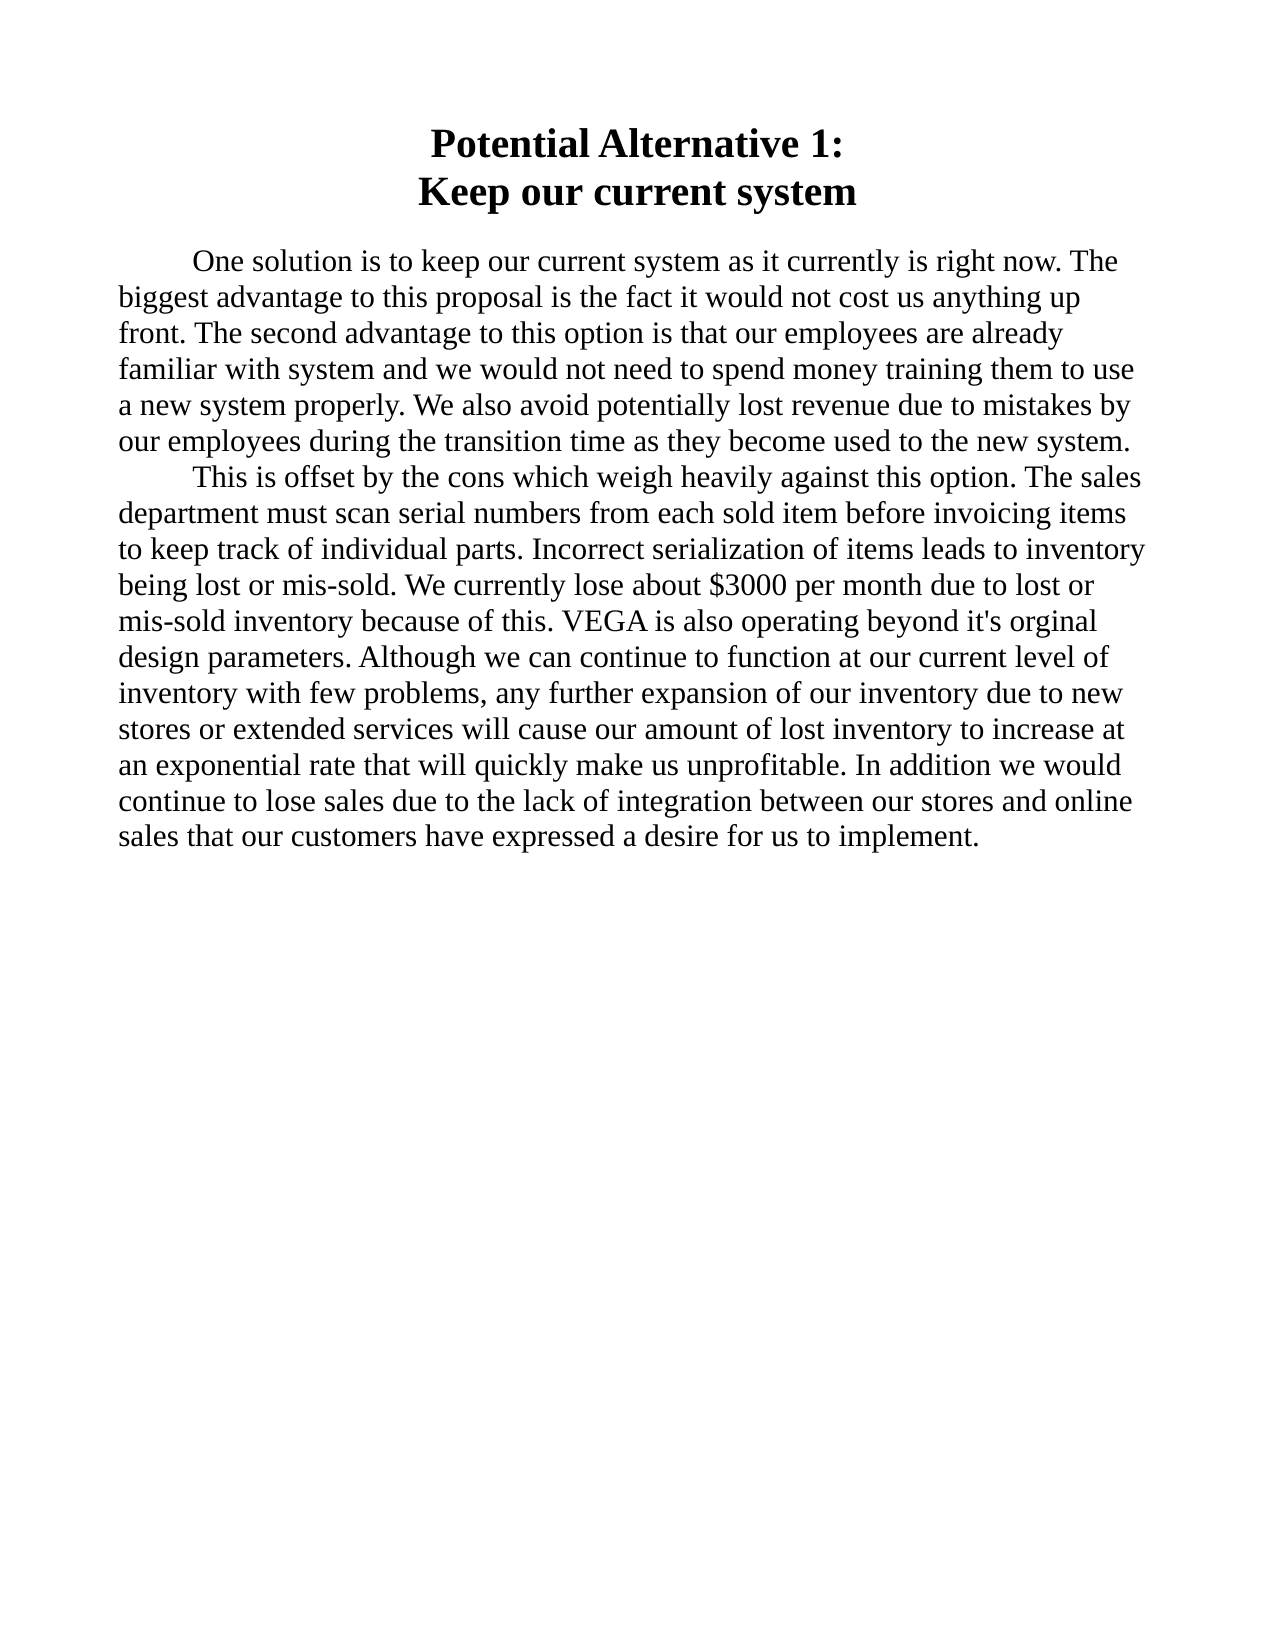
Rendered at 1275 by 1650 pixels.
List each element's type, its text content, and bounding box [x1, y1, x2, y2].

text This is offset by the cons which weigh heavily against this option. The sales department must scan serial numbers from each sold item before invoicing items to keep track of individual parts. Incorrect serialization of items leads to inventory being lost or mis-sold. We currently lose about $3000 per month due to lost or mis-sold inventory because of this. VEGA is also operating beyond it's orginal design parameters. Although we can continue to function at our current level of inventory with few problems, any further expansion of our inventory due to new stores or extended services will cause our amount of lost inventory to increase at an exponential rate that will quickly make us unprofitable. In addition we would continue to lose sales due to the lack of integration between our stores and online sales that our customers have expressed a desire for us to implement. [118, 458, 1157, 854]
text One solution is to keep our current system as it currently is right now. The biggest advantage to this proposal is the fact it would not cost us anything up front. The second advantage to this option is that our employees are already familiar with system and we would not need to spend money training them to use a new system properly. We also avoid potentially lost revenue due to mistakes by our employees during the transition time as they become used to the new system. [118, 243, 1157, 458]
text Keep our current system [118, 166, 1157, 214]
text Potential Alternative 1: [118, 118, 1157, 166]
